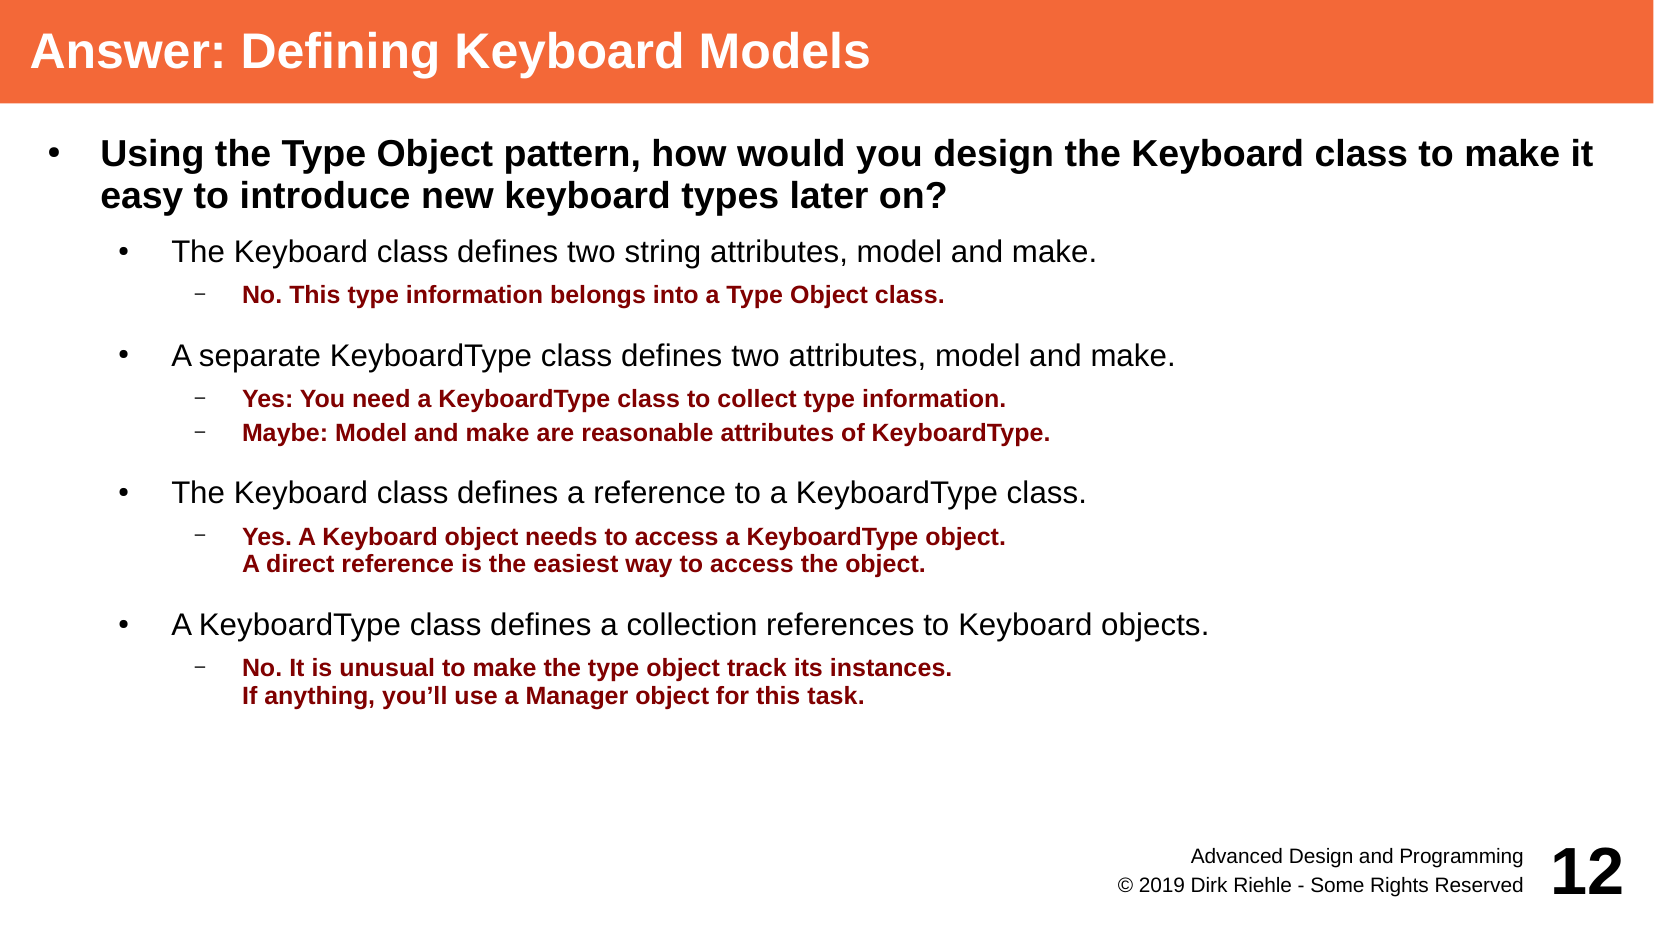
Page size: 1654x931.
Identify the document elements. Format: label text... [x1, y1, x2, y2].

list Using the Type Object pattern, how would you design the Keyboard class to make it easy to introduce new keyboard types later on? The Keyboard class defines two string attributes, model and make. No. This type information belongs into a Type Object class. A separate KeyboardType class defines two attributes, model and make. Yes: You need a KeyboardType class to collect type information. Maybe: Model and make are reasonable attributes of KeyboardType. The Keyboard class defines a reference to a KeyboardType class. Yes. A Keyboard object needs to access a KeyboardType object. A direct reference is the easiest way to access the object. A KeyboardType class defines a collection references to Keyboard objects. No. It is unusual to make the type object track its instances. If anything, you’ll use a Manager object for this task. [29, 132, 1625, 813]
title Answer: Defining Keyboard Models [0, 0, 1654, 104]
